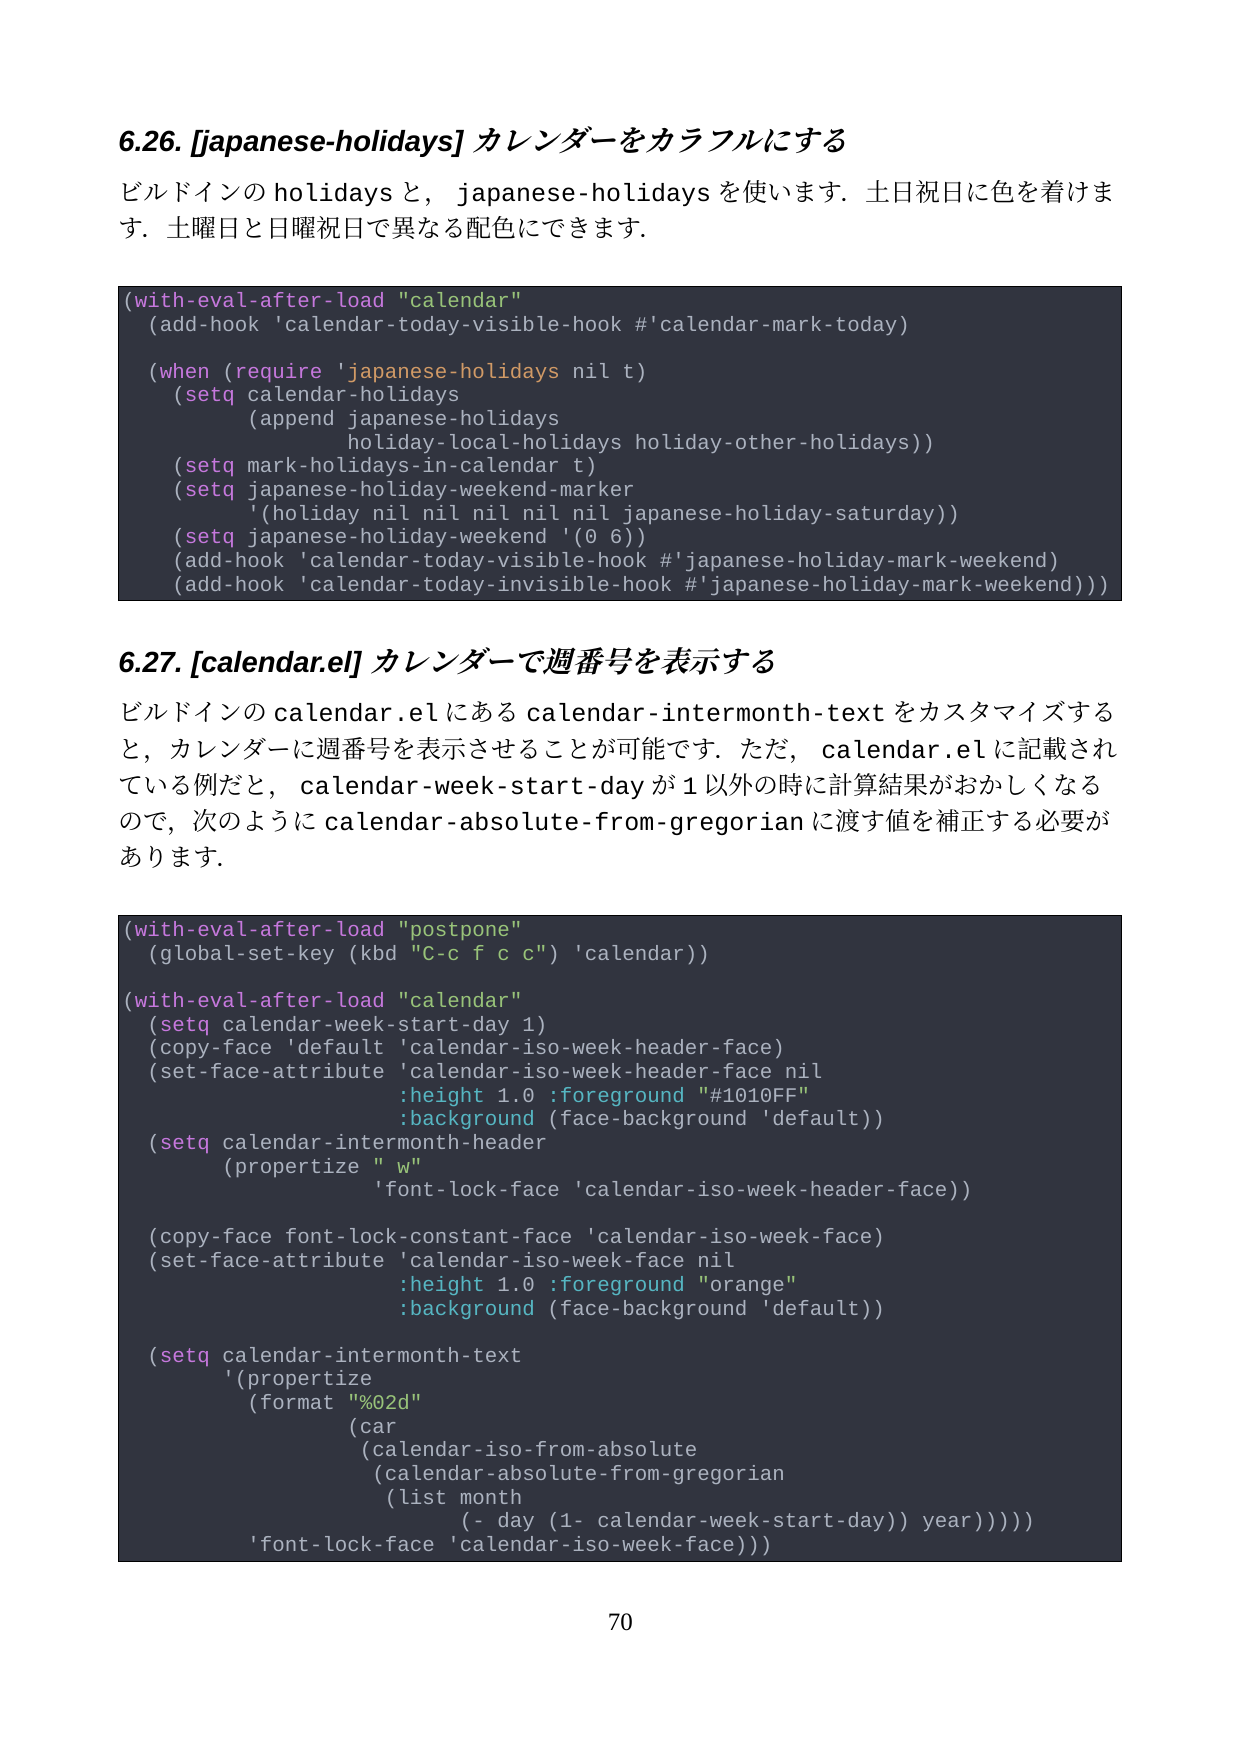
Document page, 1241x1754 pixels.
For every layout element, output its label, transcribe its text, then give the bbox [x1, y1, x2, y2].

text (with-eval-after-load "calendar" [119, 986, 1121, 1010]
text (global-set-key (kbd "C-c f c c") 'calendar)) [119, 939, 1121, 962]
text (calendar-iso-from-absolute [119, 1435, 1121, 1459]
text ビルドインの holidays と， japanese-holidays を使います．土日祝日に色を着けます．土曜日と日曜祝日で異なる配色にできます． [118, 172, 1122, 273]
text holiday-local-holidays holiday-other-holidays)) [119, 428, 1121, 451]
text (setq calendar-holidays [119, 381, 1121, 404]
text (set-face-attribute 'calendar-iso-week-face nil [119, 1246, 1121, 1270]
text :background (face-background 'default)) [119, 1293, 1121, 1317]
text 'font-lock-face 'calendar-iso-week-header-face)) [119, 1175, 1121, 1199]
text (set-face-attribute 'calendar-iso-week-header-face nil [119, 1057, 1121, 1081]
text (setq calendar-week-start-day 1) [119, 1010, 1121, 1033]
text (copy-face 'default 'calendar-iso-week-header-face) [119, 1033, 1121, 1057]
text (format "%02d" [119, 1388, 1121, 1412]
text (setq japanese-holiday-weekend '(0 6)) [119, 522, 1121, 546]
text (setq mark-holidays-in-calendar t) [119, 451, 1121, 475]
text (propertize " w" [119, 1152, 1121, 1175]
text (setq calendar-intermonth-text [119, 1341, 1121, 1364]
text (copy-face font-lock-constant-face 'calendar-iso-week-face) [119, 1223, 1121, 1246]
text (add-hook 'calendar-today-visible-hook #'calendar-mark-today) [119, 309, 1121, 333]
text :height 1.0 :foreground "orange" [119, 1270, 1121, 1293]
subtitle [japanese-holidays] カレンダーをカラフルにする [118, 118, 1122, 160]
text (car [119, 1412, 1121, 1435]
text (list month [119, 1483, 1121, 1506]
text :height 1.0 :foreground "#1010FF" [119, 1081, 1121, 1104]
text '(holiday nil nil nil nil nil japanese-holiday-saturday)) [119, 499, 1121, 522]
text (with-eval-after-load "calendar" [119, 287, 1121, 309]
text (calendar-absolute-from-gregorian [119, 1459, 1121, 1483]
text :background (face-background 'default)) [119, 1104, 1121, 1128]
text (add-hook 'calendar-today-visible-hook #'japanese-holiday-mark-weekend) [119, 546, 1121, 570]
text (setq japanese-holiday-weekend-marker [119, 475, 1121, 499]
text ビルドインの calendar.el にある calendar-intermonth-text をカスタマイズすると，カレンダーに週番号を表示させることが可能です．ただ， calendar.el に記載されている例だと， calendar-week-start-day が 1 以外の時に計算結果がおかしくなるので，次のように calendar-absolute-from-gregorian に渡す値を補正する必要があります． [118, 693, 1122, 903]
text 'font-lock-face 'calendar-iso-week-face))) [119, 1530, 1121, 1561]
subtitle [calendar.el] カレンダーで週番号を表示する [118, 639, 1122, 681]
text (with-eval-after-load "postpone" [119, 916, 1121, 939]
text (append japanese-holidays [119, 404, 1121, 428]
text (when (require 'japanese-holidays nil t) [119, 357, 1121, 381]
text '(propertize [119, 1364, 1121, 1388]
text (- day (1- calendar-week-start-day)) year))))) [119, 1506, 1121, 1530]
text (add-hook 'calendar-today-invisible-hook #'japanese-holiday-mark-weekend))) [119, 570, 1121, 600]
text (setq calendar-intermonth-header [119, 1128, 1121, 1152]
